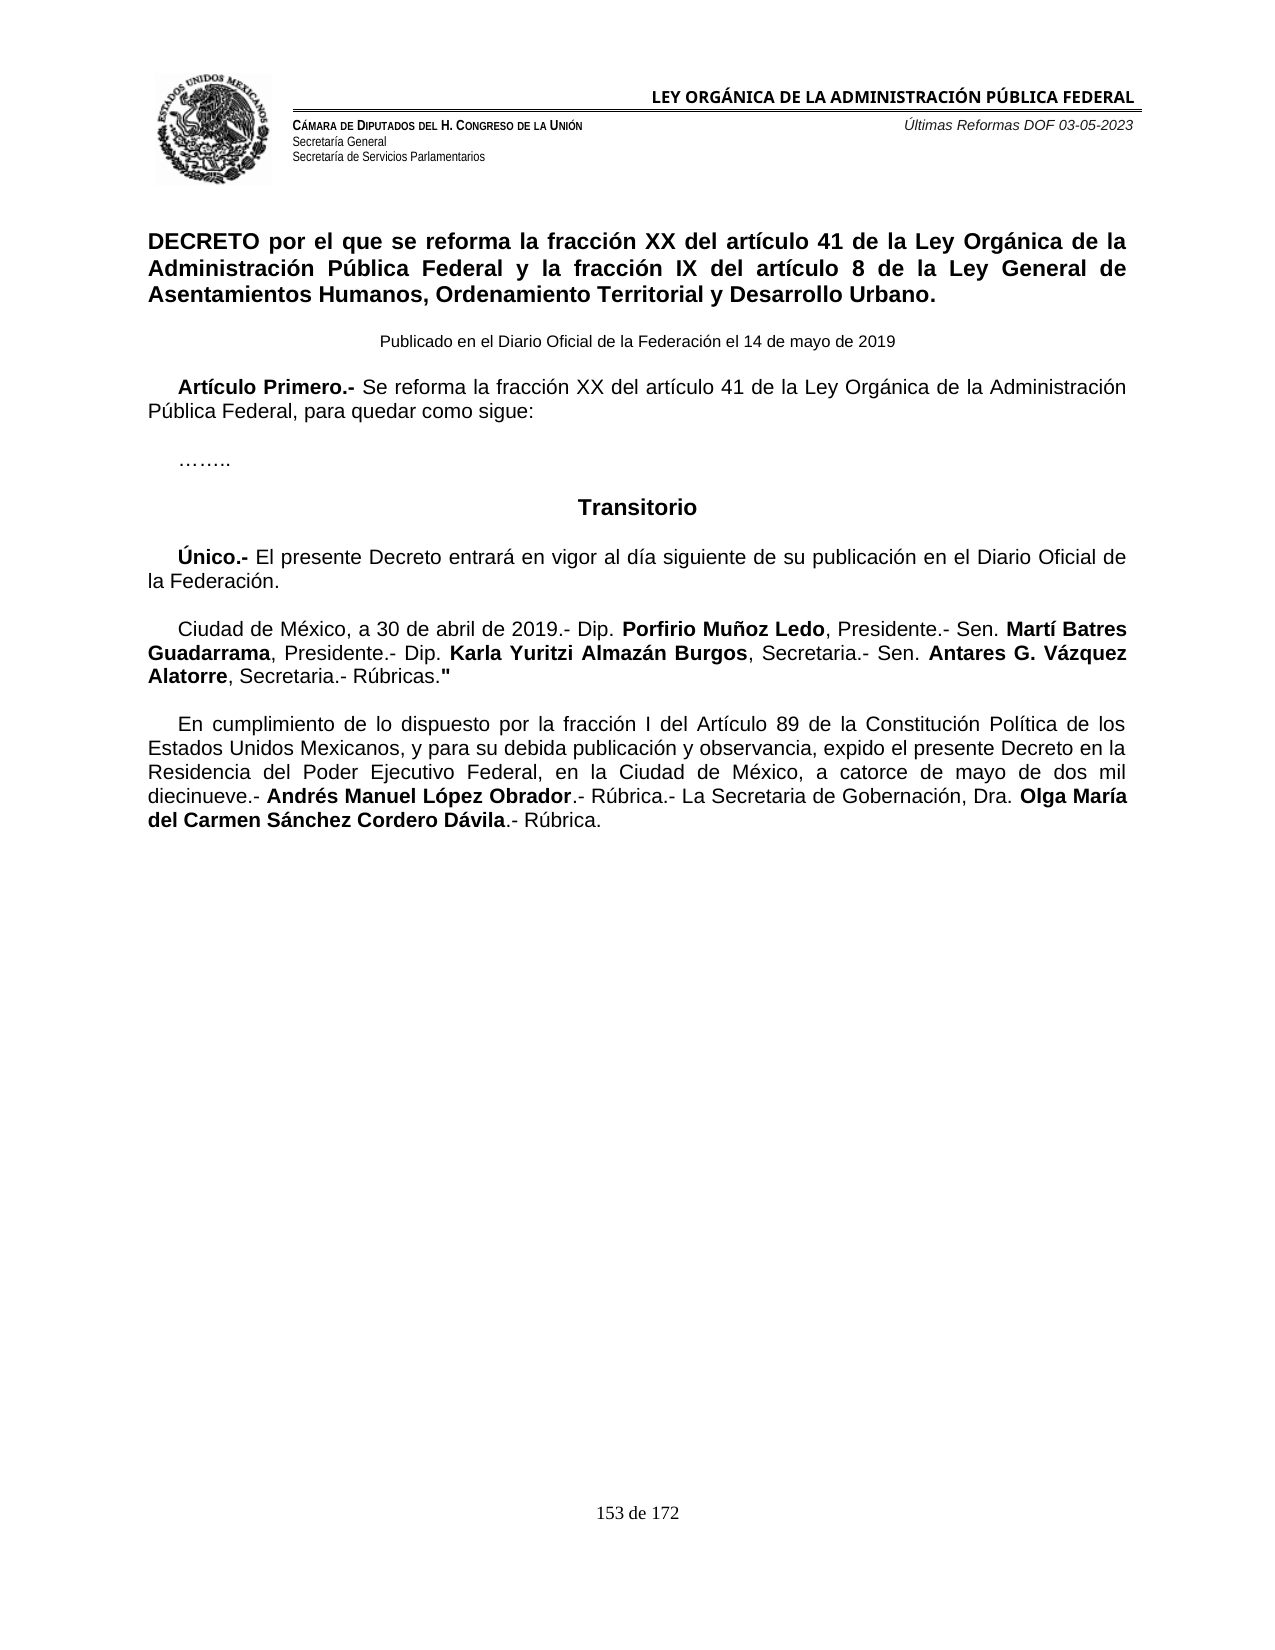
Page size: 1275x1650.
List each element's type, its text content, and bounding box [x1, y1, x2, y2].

text Transitorio [148, 494, 1127, 521]
text …….. [148, 446, 1127, 470]
text En cumplimiento de lo dispuesto por la fracción I del Artículo 89 de la Constitución Política de los Estados Unidos Mexicanos, y para su debida publicación y observancia, expido el presente Decreto en la Residencia del Poder Ejecutivo Federal, en la Ciudad de México, a catorce de mayo de dos mil diecinueve.- Andrés Manuel López Obrador.- Rúbrica.- La Secretaria de Gobernación, Dra. Olga María del Carmen Sánchez Cordero Dávila.- Rúbrica. [148, 712, 1127, 832]
text Artículo Primero.- Se reforma la fracción XX del artículo 41 de la Ley Orgánica de la Administración Pública Federal, para quedar como sigue: [148, 374, 1127, 422]
text Publicado en el Diario Oficial de la Federación el 14 de mayo de 2019 [148, 331, 1127, 351]
text DECRETO por el que se reforma la fracción XX del artículo 41 de la Ley Orgánica de la Administración Pública Federal y la fracción IX del artículo 8 de la Ley General de Asentamientos Humanos, Ordenamiento Territorial y Desarrollo Urbano. [148, 228, 1127, 307]
text Ciudad de México, a 30 de abril de 2019.- Dip. Porfirio Muñoz Ledo, Presidente.- Sen. Martí Batres Guadarrama, Presidente.- Dip. Karla Yuritzi Almazán Burgos, Secretaria.- Sen. Antares G. Vázquez Alatorre, Secretaria.- Rúbricas." [148, 616, 1127, 688]
text Único.- El presente Decreto entrará en vigor al día siguiente de su publicación en el Diario Oficial de la Federación. [148, 544, 1127, 592]
